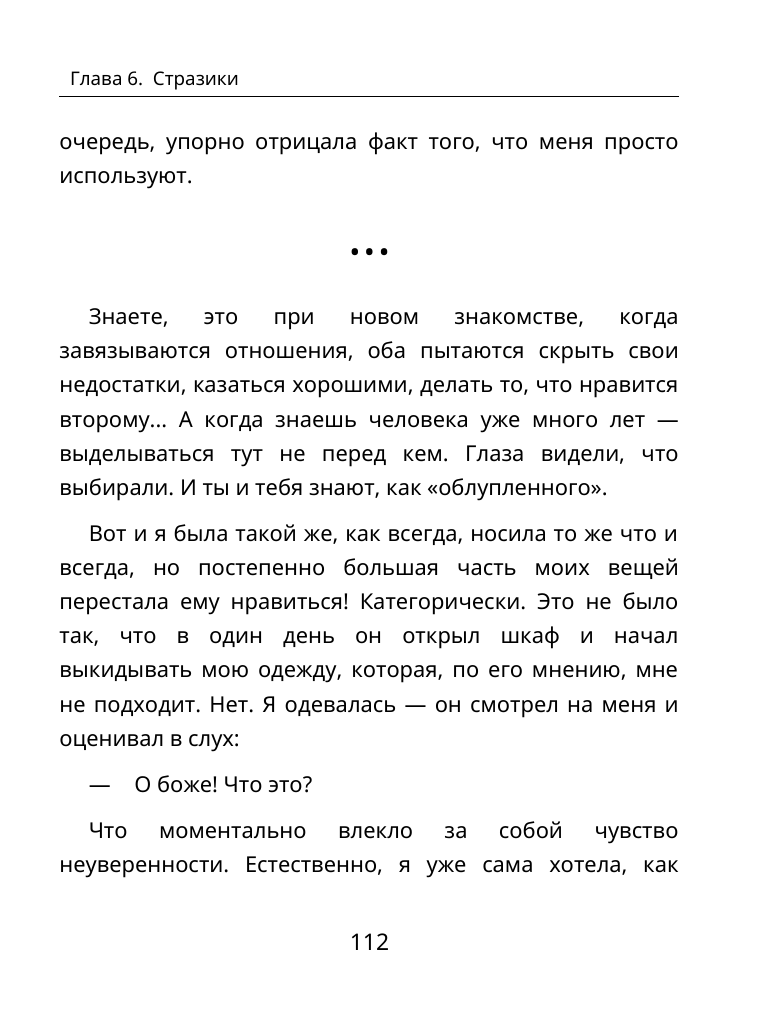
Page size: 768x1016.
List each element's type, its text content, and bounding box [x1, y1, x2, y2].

text Что моментально влекло за собой чувство неуверенности. Естественно, я уже сама хотела, как [59, 815, 679, 879]
list О боже! Что это? [59, 769, 679, 798]
subtitle • • • [59, 236, 679, 267]
text Знаете, это при новом знакомстве, когда завязываются отношения, оба пытаются скрыть свои недостатки, казаться хорошими, делать то, что нравится второму... А когда знаешь человека уже много лет — выделываться тут не перед кем. Глаза видели, что выбирали. И ты и тебя знают, как «облупленного». [59, 301, 679, 502]
text Вот и я была такой же, как всегда, носила то же что и всегда, но постепенно большая часть моих вещей перестала ему нравиться! Категорически. Это не было так, что в один день он открыл шкаф и начал выкидывать мою одежду, которая, по его мнению, мне не подходит. Нет. Я одевалась — он смотрел на меня и оценивал в слух: [59, 518, 679, 753]
text очередь, упорно отрицала факт того, что меня просто используют. [59, 126, 679, 190]
